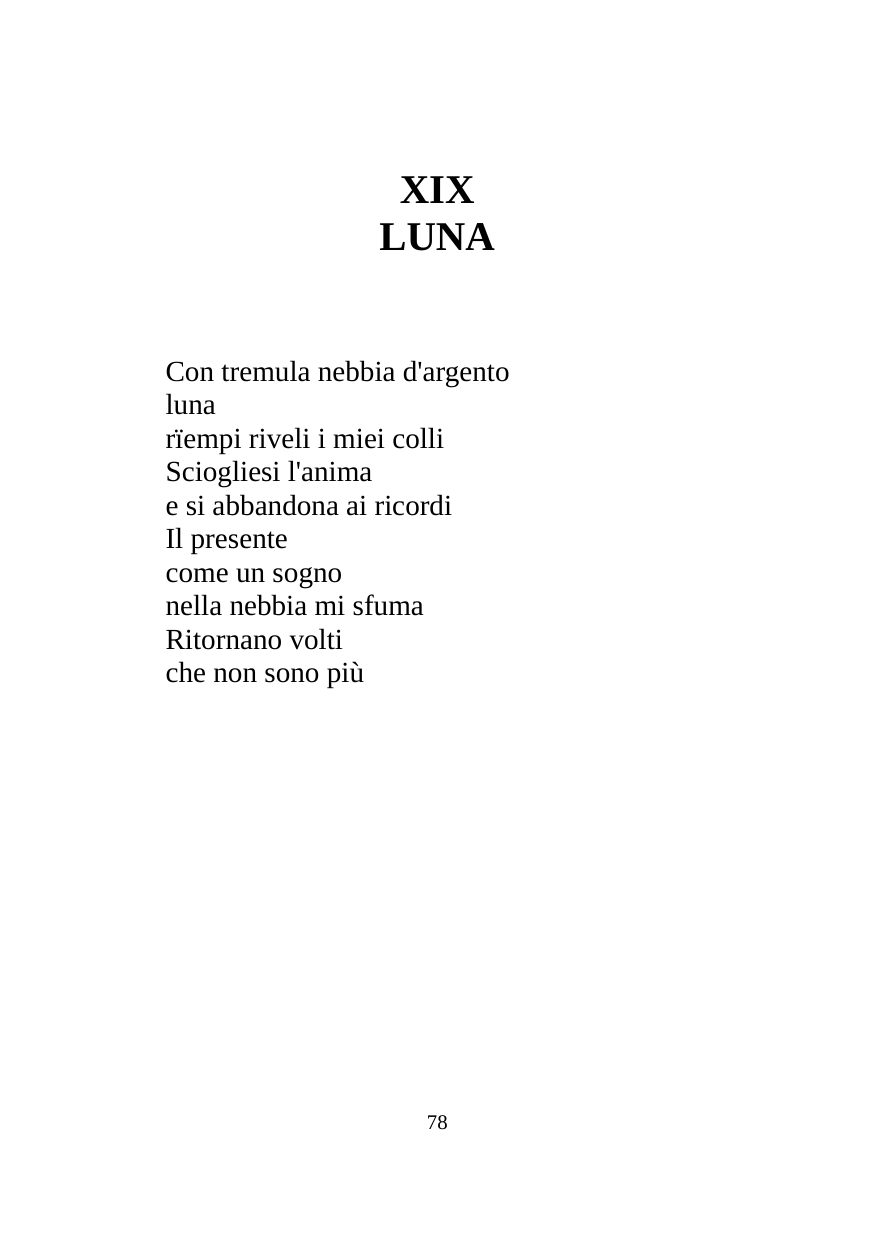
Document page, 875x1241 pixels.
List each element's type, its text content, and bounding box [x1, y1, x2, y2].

text Con tremula nebbia d'argento luna rïempi riveli i miei colli Sciogliesi l'anima e si abbandona ai ricordi Il presente come un sogno nella nebbia mi sfuma Ritornano volti che non sono più [165, 354, 768, 689]
subtitle XIX LUNA [106, 165, 768, 259]
